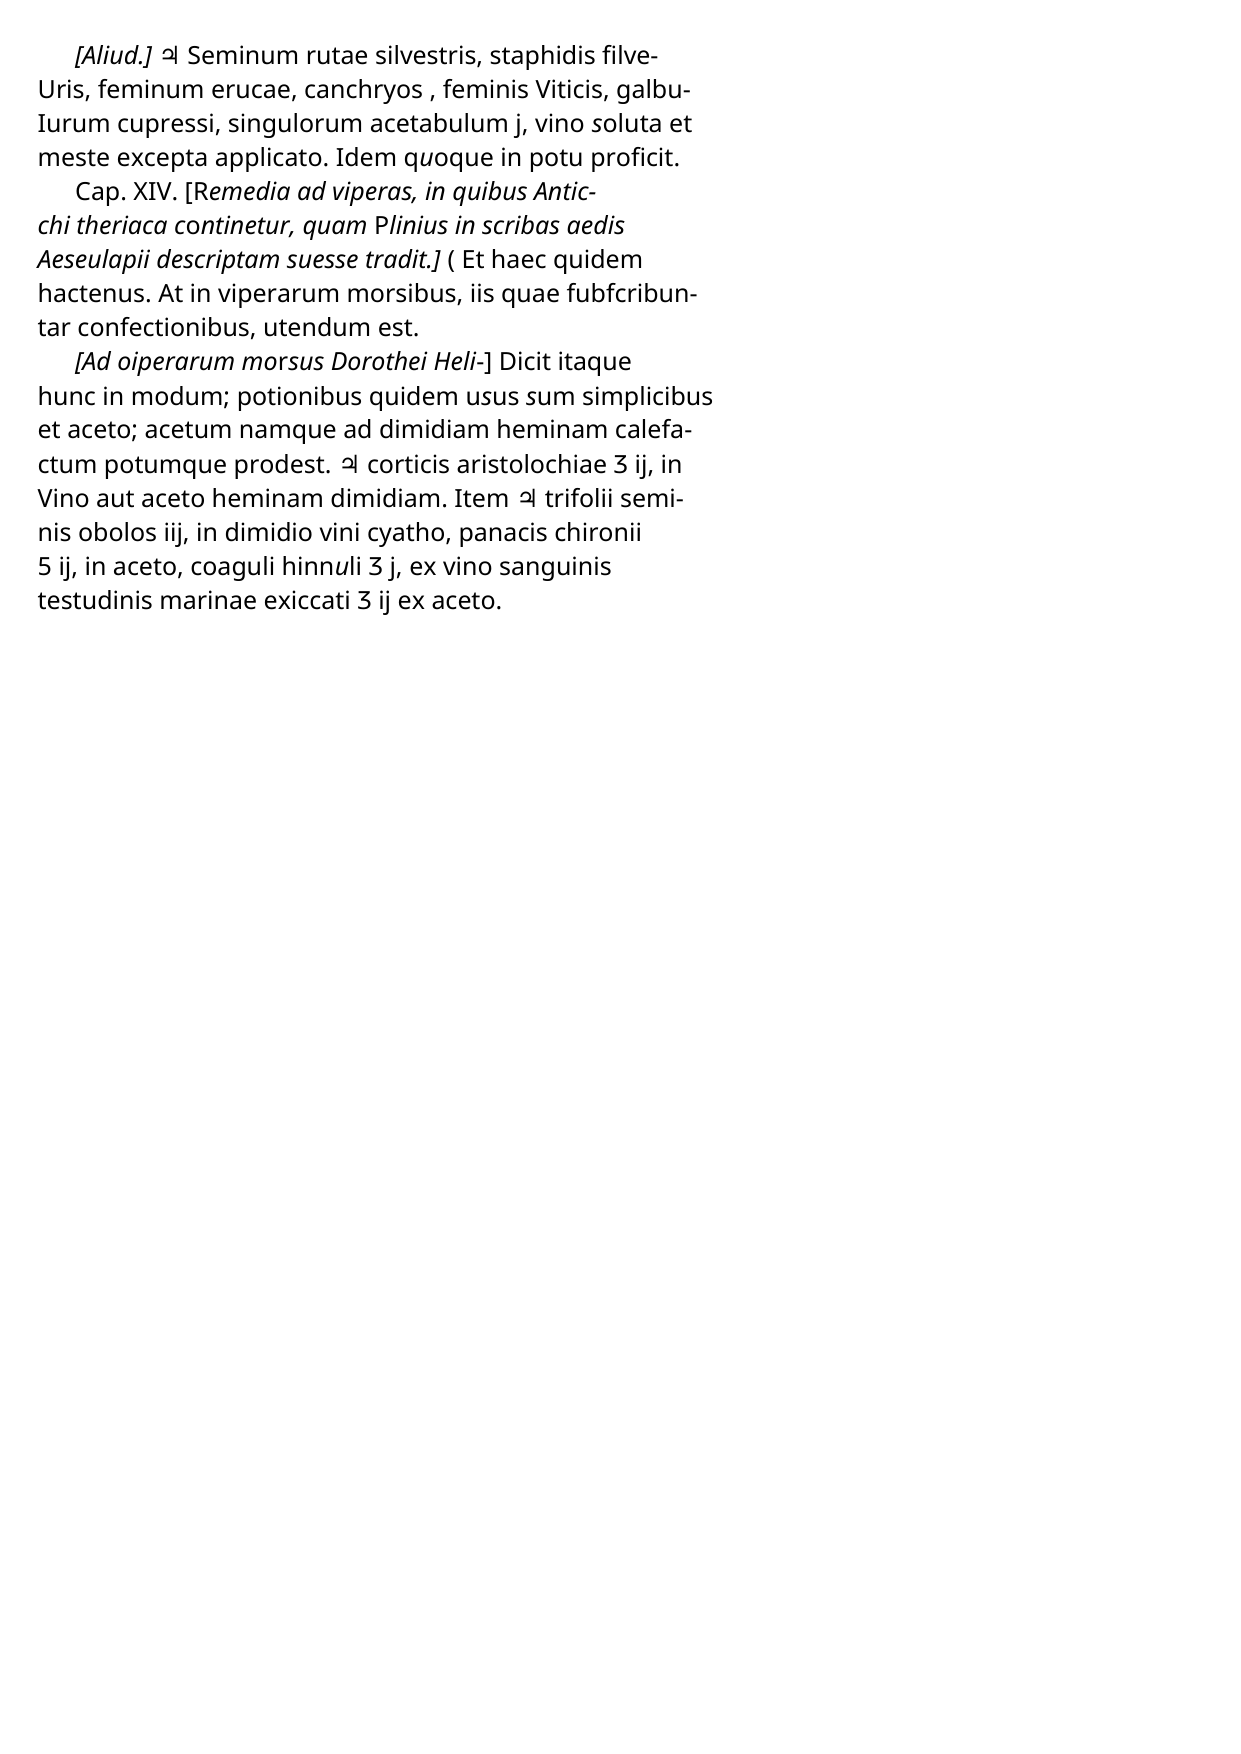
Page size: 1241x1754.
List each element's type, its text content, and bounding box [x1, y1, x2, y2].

text Cap. XIV. [Remedia ad viperas, in quibus Antic- chi theriaca continetur, quam Plinius in scribas aedis Aeseulapii descriptam suesse tradit.] ( Et haec quidem hactenus. At in viperarum morsibus, iis quae fubfcribun- tar confectionibus, utendum est. [37, 174, 1203, 344]
text [Ad oiperarum morsus Dorothei Heli-] Dicit itaque hunc in modum; potionibus quidem usus sum simplicibus et aceto; acetum namque ad dimidiam heminam calefa- ctum potumque prodest. ♃ corticis aristolochiae Ʒ ij, in Vino aut aceto heminam dimidiam. Item ♃ trifolii semi- nis obolos iij, in dimidio vini cyatho, panacis chironii 5 ij, in aceto, coaguli hinnuli Ʒ j, ex vino sanguinis testudinis marinae exiccati Ʒ ij ex aceto. [37, 344, 1203, 617]
text [Aliud.] ♃ Seminum rutae silvestris, staphidis filve- Uris, feminum erucae, canchryos , feminis Viticis, galbu- Iurum cupressi, singulorum acetabulum j, vino soluta et meste excepta applicato. Idem quoque in potu proficit. [37, 37, 1203, 174]
